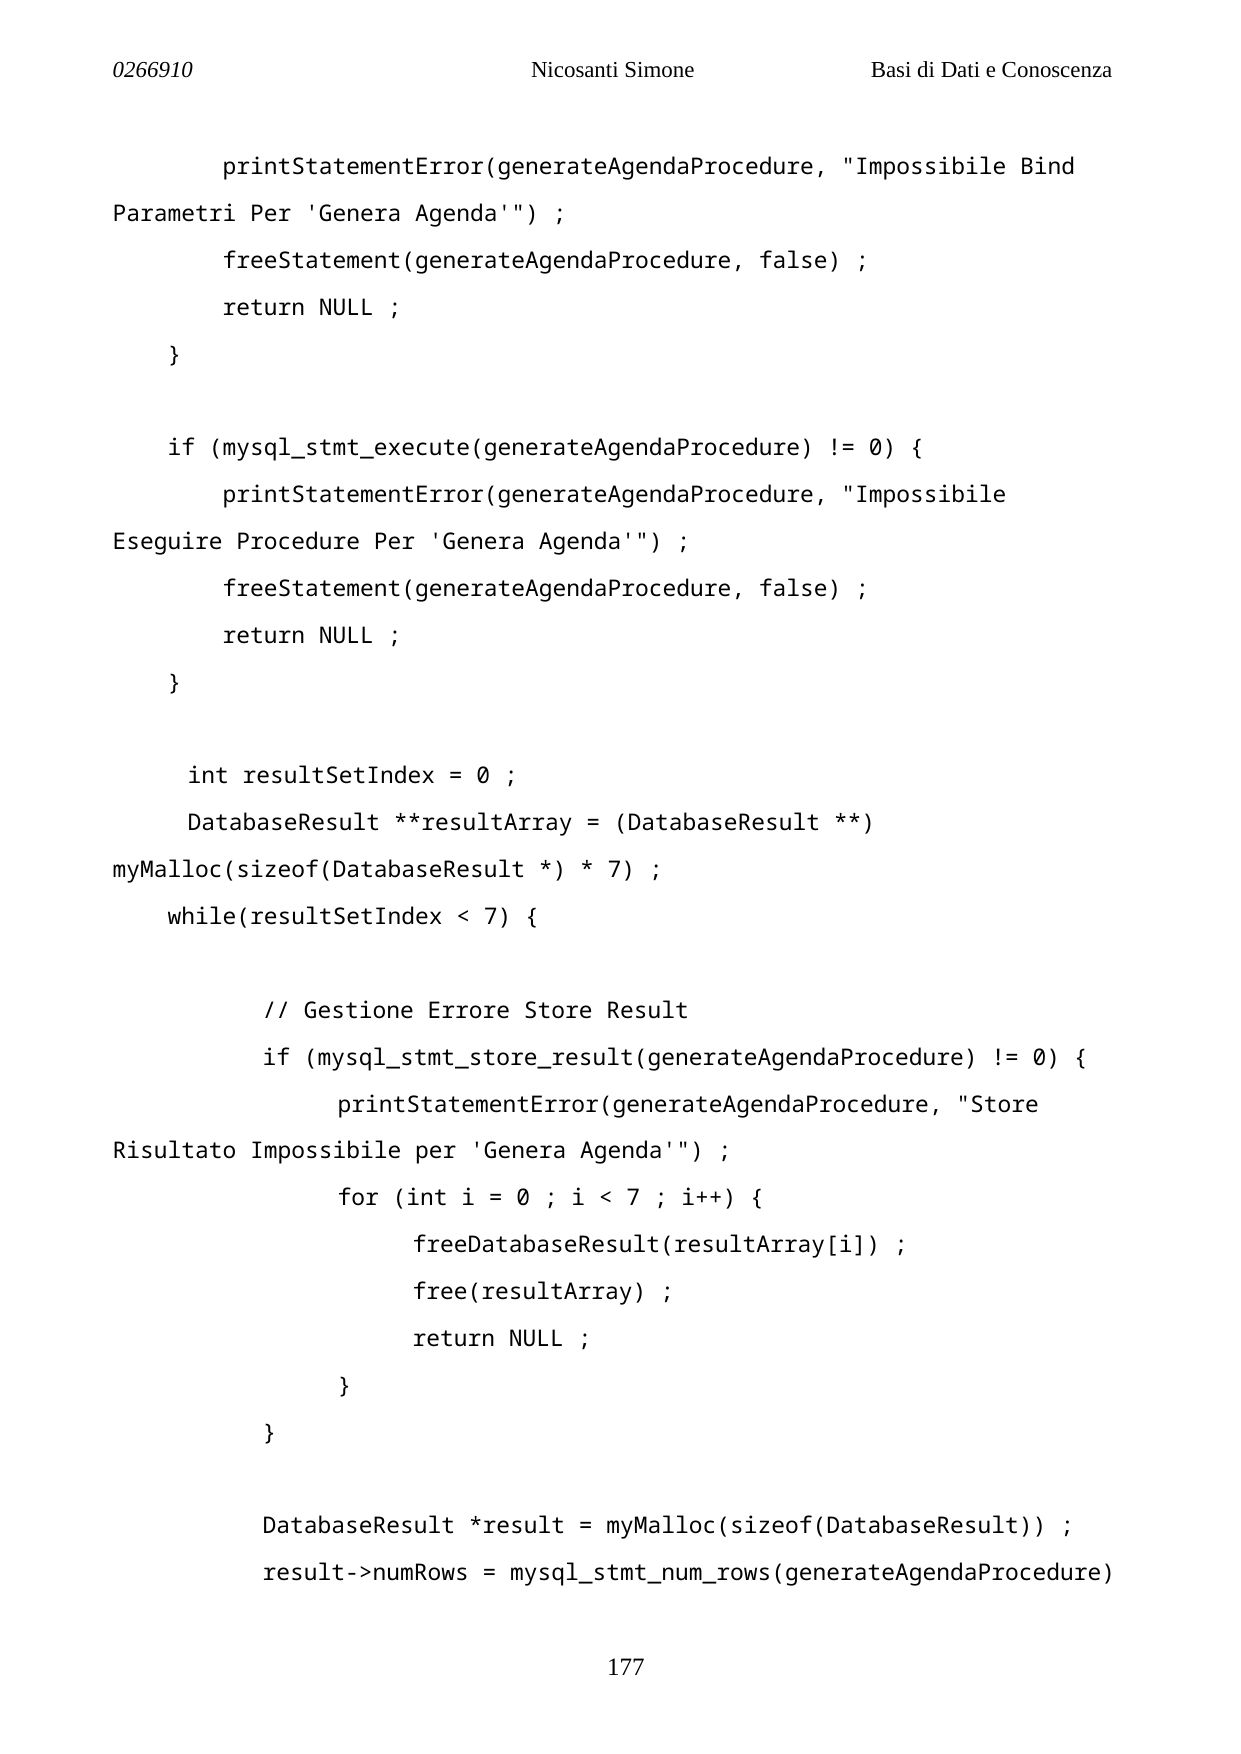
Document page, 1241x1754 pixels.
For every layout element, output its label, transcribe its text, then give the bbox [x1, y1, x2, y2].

text printStatementError(generateAgendaProcedure, "Impossibile Bind Parametri Per 'Genera Agenda'") ; [112, 150, 1128, 228]
text } [112, 666, 1128, 697]
text } [112, 1369, 1128, 1400]
text DatabaseResult *result = myMalloc(sizeof(DatabaseResult)) ; [112, 1509, 1128, 1541]
text return NULL ; [112, 619, 1128, 650]
text while(resultSetIndex < 7) { [112, 900, 1128, 931]
text if (mysql_stmt_execute(generateAgendaProcedure) != 0) { [112, 431, 1128, 462]
text freeStatement(generateAgendaProcedure, false) ; [112, 244, 1128, 275]
text if (mysql_stmt_store_result(generateAgendaProcedure) != 0) { [112, 1041, 1128, 1072]
text } [112, 1416, 1128, 1447]
text printStatementError(generateAgendaProcedure, "Store Risultato Impossibile per 'Genera Agenda'") ; [112, 1087, 1128, 1166]
text // Gestione Errore Store Result [112, 994, 1128, 1025]
text result->numRows = mysql_stmt_num_rows(generateAgendaProcedure) [112, 1556, 1128, 1587]
text return NULL ; [112, 291, 1128, 322]
text freeDatabaseResult(resultArray[i]) ; [112, 1228, 1128, 1259]
text } [112, 337, 1128, 369]
text return NULL ; [112, 1322, 1128, 1353]
text for (int i = 0 ; i < 7 ; i++) { [112, 1181, 1128, 1212]
text free(resultArray) ; [112, 1275, 1128, 1306]
text freeStatement(generateAgendaProcedure, false) ; [112, 572, 1128, 603]
text DatabaseResult **resultArray = (DatabaseResult **) myMalloc(sizeof(DatabaseResult *) * 7) ; [112, 806, 1128, 884]
text int resultSetIndex = 0 ; [112, 759, 1128, 791]
text printStatementError(generateAgendaProcedure, "Impossibile Eseguire Procedure Per 'Genera Agenda'") ; [112, 478, 1128, 556]
